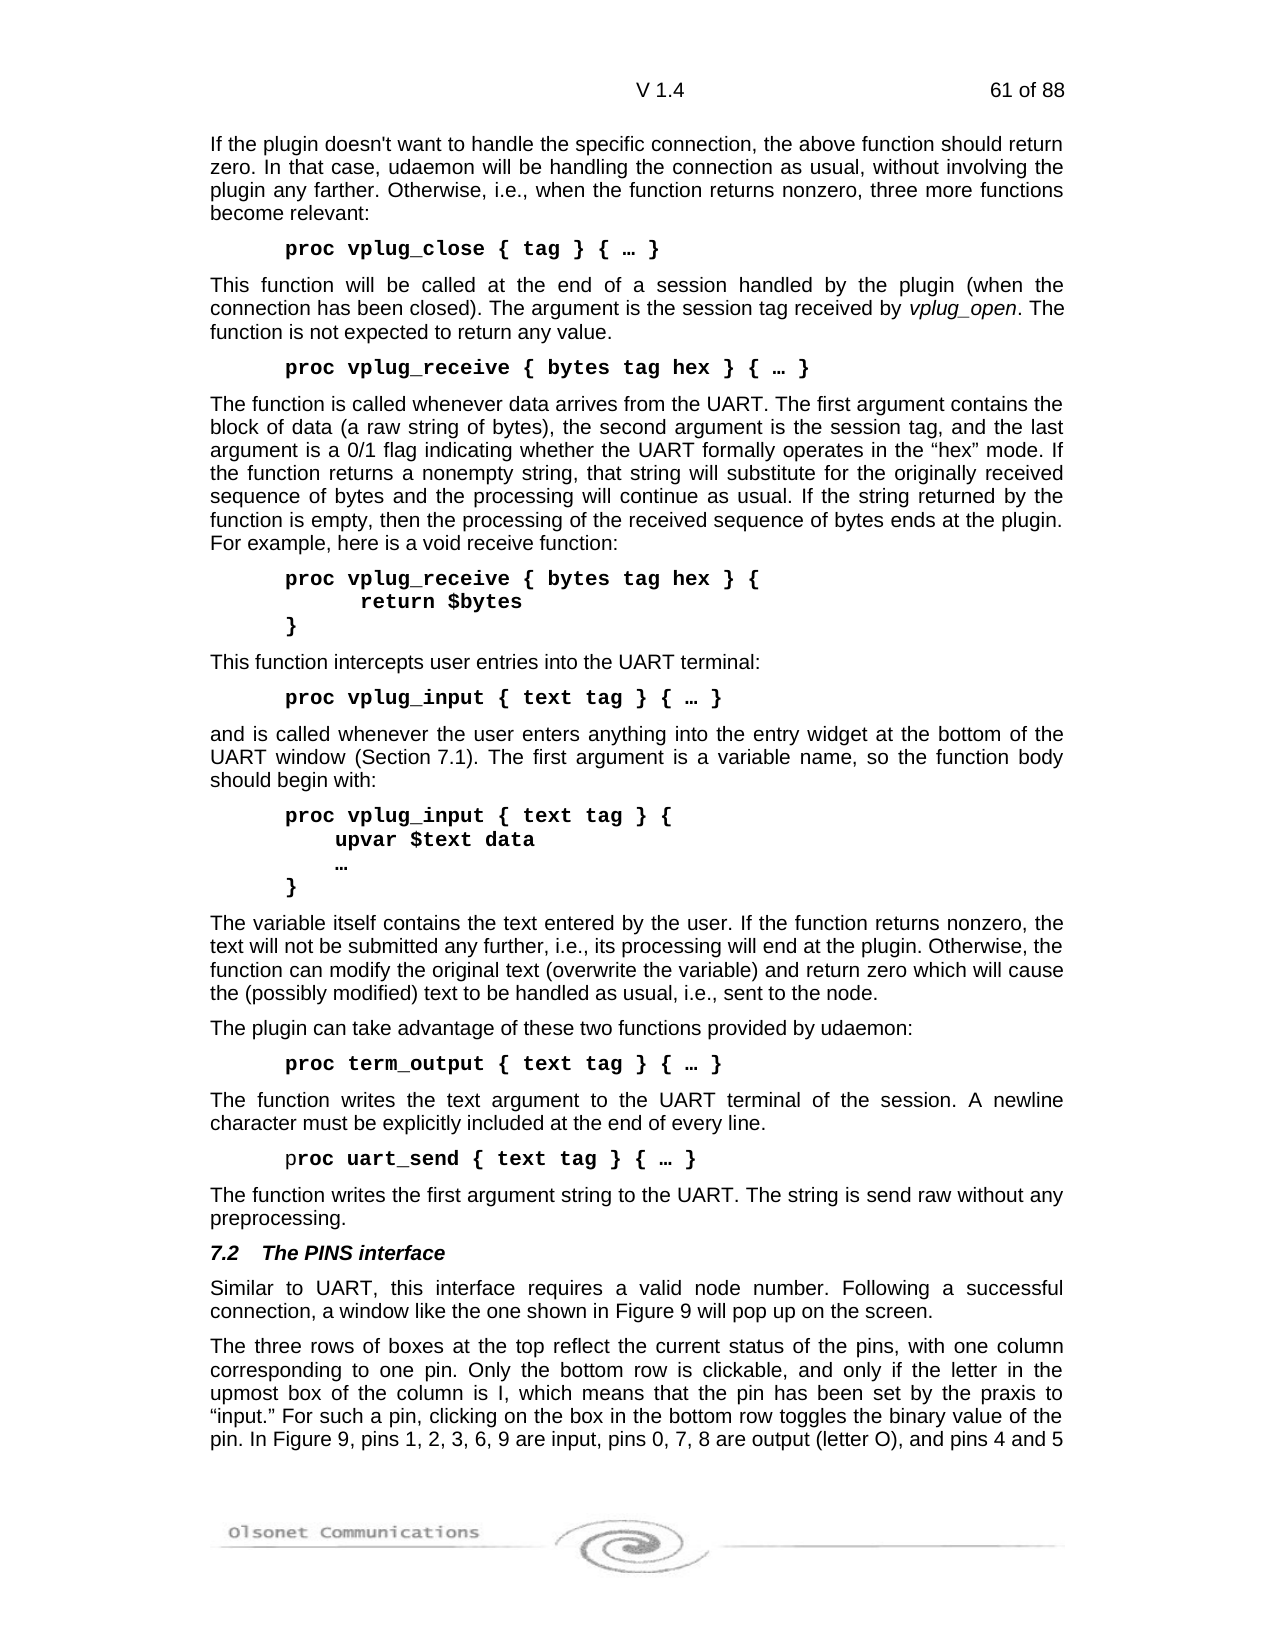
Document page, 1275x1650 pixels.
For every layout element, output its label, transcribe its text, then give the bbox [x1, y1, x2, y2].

text The function is called whenever data arrives from the UART. The first argument contains the block of data (a raw string of bytes), the second argument is the session tag, and the last argument is a 0/1 flag indicating whether the UART formally operates in the “hex” mode. If the function returns a nonempty string, that string will substitute for the originally received sequence of bytes and the processing will continue as usual. If the string returned by the function is empty, then the processing of the received sequence of bytes ends at the plugin. For example, here is a void receive function: [210, 392, 1065, 555]
text … [210, 853, 1065, 876]
text Similar to UART, this interface requires a valid node number. Following a successful connection, a window like the one shown in Figure 9 will pop up on the screen. [210, 1277, 1065, 1323]
text upvar $text data [210, 829, 1065, 853]
text proc vplug_receive { bytes tag hex } { [210, 566, 1065, 592]
text proc vplug_close { tag } { … } [210, 237, 1065, 262]
text proc term_output { text tag } { … } [210, 1051, 1065, 1077]
text } [210, 615, 1065, 639]
text } [210, 876, 1065, 900]
text The function writes the text argument to the UART terminal of the session. A newline character must be explicitly included at the end of every line. [210, 1088, 1065, 1135]
text proc uart_send { text tag } { … } [210, 1147, 1065, 1172]
text If the plugin doesn't want to handle the specific connection, the above function should return zero. In that case, udaemon will be handling the connection as usual, without involving the plugin any farther. Otherwise, i.e., when the function returns nonzero, three more functions become relevant: [210, 132, 1065, 225]
text proc vplug_input { text tag } { [210, 804, 1065, 829]
picture [210, 1504, 1065, 1596]
text The plugin can take advantage of these two functions provided by udaemon: [210, 1016, 1065, 1040]
text return $bytes [210, 592, 1065, 615]
subtitle The PINS interface [210, 1242, 1065, 1265]
text This function intercepts user entries into the UART terminal: [210, 651, 1065, 674]
text and is called whenever the user enters anything into the entry widget at the bottom of the UART window (Section 7.1). The first argument is a variable name, so the function body should begin with: [210, 722, 1065, 792]
text proc vplug_input { text tag } { … } [210, 686, 1065, 711]
text The function writes the first argument string to the UART. The string is send raw without any preprocessing. [210, 1183, 1065, 1230]
text This function will be called at the end of a session handled by the plugin (when the connection has been closed). The argument is the session tag received by vplug_open. The function is not expected to return any value. [210, 274, 1065, 343]
text proc vplug_receive { bytes tag hex } { … } [210, 355, 1065, 380]
text The variable itself contains the text entered by the user. If the function returns nonzero, the text will not be submitted any further, i.e., its processing will end at the plugin. Otherwise, the function can modify the original text (overwrite the variable) and return zero which will cause the (possibly modified) text to be handled as usual, i.e., sent to the node. [210, 912, 1065, 1005]
text The three rows of boxes at the top reflect the current status of the pins, with one column corresponding to one pin. Only the bottom row is clickable, and only if the letter in the upmost box of the column is I, which means that the pin has been set by the praxis to “input.” For such a pin, clicking on the box in the bottom row toggles the binary value of the pin. In Figure 9, pins 1, 2, 3, 6, 9 are input, pins 0, 7, 8 are output (letter O), and pins 4 and 5 [210, 1335, 1065, 1451]
